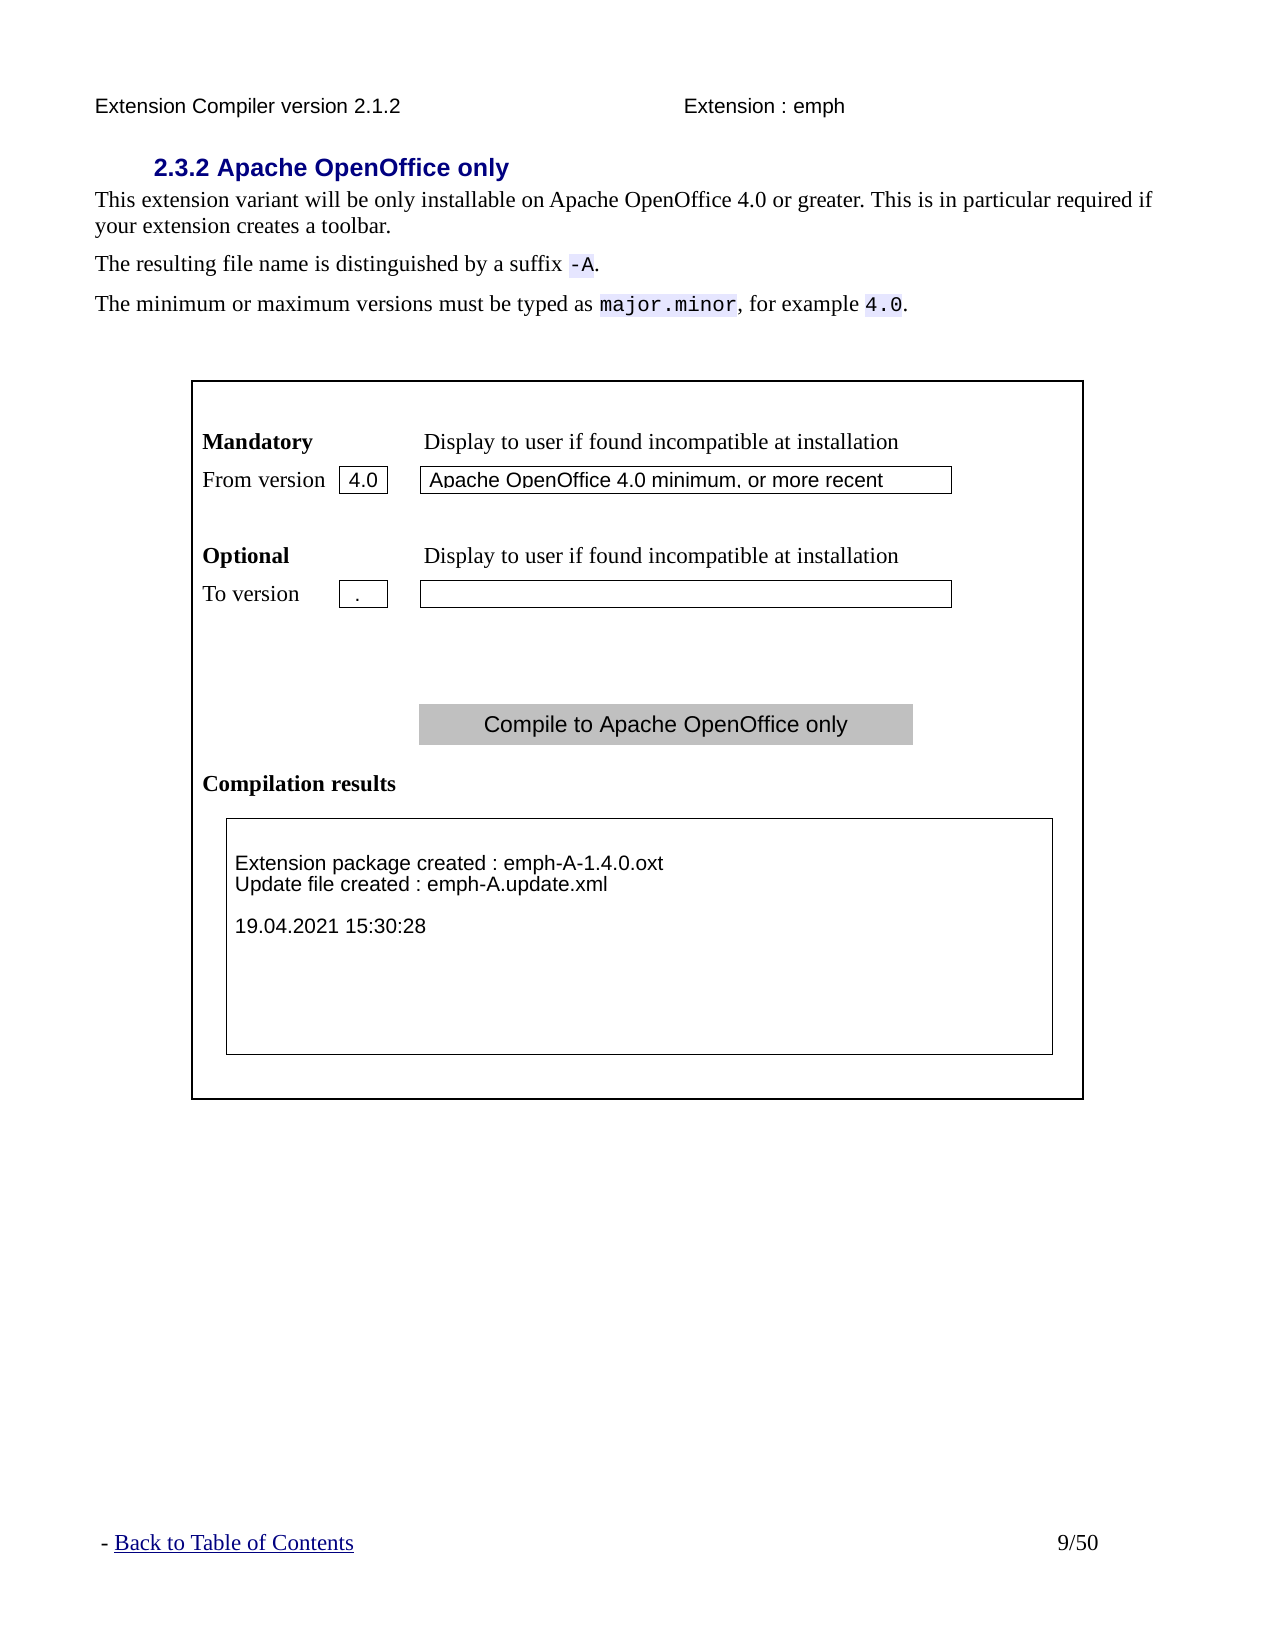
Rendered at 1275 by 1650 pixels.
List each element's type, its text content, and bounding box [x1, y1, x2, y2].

text This extension variant will be only installable on Apache OpenOffice 4.0 or greater. This is in particular required if your extension creates a toolbar. [94, 187, 1181, 238]
text [388, 467, 420, 492]
text To version [202, 581, 339, 606]
subtitle Apache OpenOffice only [153, 153, 1181, 181]
text Mandatory Display to user if found incompatible at installation [202, 429, 1073, 454]
text [952, 467, 1073, 492]
text [388, 581, 420, 606]
text The resulting file name is distinguished by a suffix -A. [94, 251, 1181, 278]
text Optional Display to user if found incompatible at installation [202, 543, 1073, 568]
text Compilation results [202, 771, 1073, 796]
text The minimum or maximum versions must be typed as major.minor, for example 4.0. [94, 290, 1181, 317]
text [952, 581, 1073, 606]
text From version [202, 467, 339, 492]
